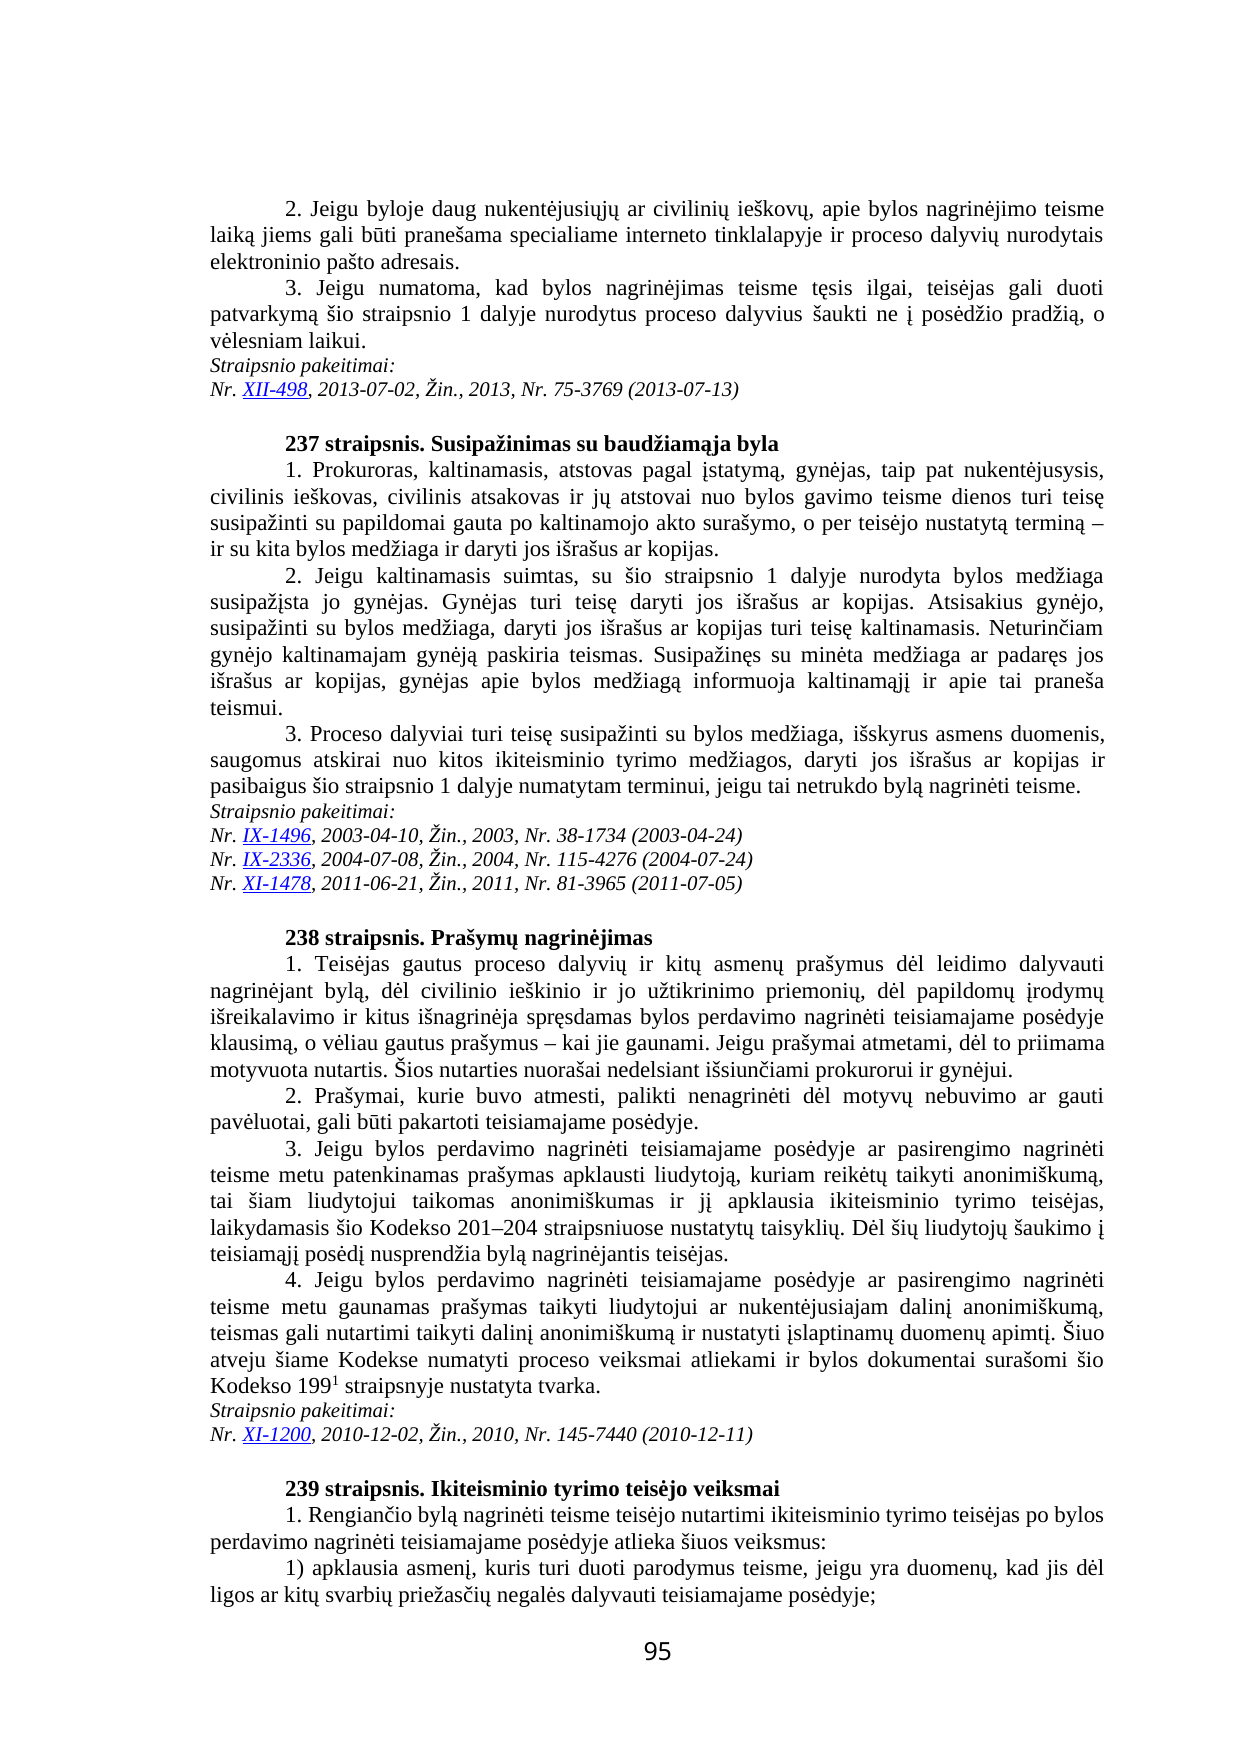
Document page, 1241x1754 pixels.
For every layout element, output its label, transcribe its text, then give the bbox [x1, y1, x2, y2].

text 3. Jeigu bylos perdavimo nagrinėti teisiamajame posėdyje ar pasirengimo nagrinėti teisme metu patenkinamas prašymas apklausti liudytoją, kuriam reikėtų taikyti anonimiškumą, tai šiam liudytojui taikomas anonimiškumas ir jį apklausia ikiteisminio tyrimo teisėjas, laikydamasis šio Kodekso 201–204 straipsniuose nustatytų taisyklių. Dėl šių liudytojų šaukimo į teisiamąjį posėdį nusprendžia bylą nagrinėjantis teisėjas. [210, 1135, 1106, 1267]
text Straipsnio pakeitimai: [210, 353, 1106, 377]
text 3. Jeigu numatoma, kad bylos nagrinėjimas teisme tęsis ilgai, teisėjas gali duoti patvarkymą šio straipsnio 1 dalyje nurodytus proceso dalyvius šaukti ne į posėdžio pradžią, o vėlesniam laikui. [210, 274, 1106, 353]
text 1. Prokuroras, kaltinamasis, atstovas pagal įstatymą, gynėjas, taip pat nukentėjusysis, civilinis ieškovas, civilinis atsakovas ir jų atstovai nuo bylos gavimo teisme dienos turi teisę susipažinti su papildomai gauta po kaltinamojo akto surašymo, o per teisėjo nustatytą terminą – ir su kita bylos medžiaga ir daryti jos išrašus ar kopijas. [210, 456, 1106, 562]
text 1. Teisėjas gautus proceso dalyvių ir kitų asmenų prašymus dėl leidimo dalyvauti nagrinėjant bylą, dėl civilinio ieškinio ir jo užtikrinimo priemonių, dėl papildomų įrodymų išreikalavimo ir kitus išnagrinėja spręsdamas bylos perdavimo nagrinėti teisiamajame posėdyje klausimą, o vėliau gautus prašymus – kai jie gaunami. Jeigu prašymai atmetami, dėl to priimama motyvuota nutartis. Šios nutarties nuorašai nedelsiant išsiunčiami prokurorui ir gynėjui. [210, 950, 1106, 1082]
text 2. Jeigu byloje daug nukentėjusiųjų ar civilinių ieškovų, apie bylos nagrinėjimo teisme laiką jiems gali būti pranešama specialiame interneto tinklalapyje ir proceso dalyvių nurodytais elektroninio pašto adresais. [210, 195, 1106, 274]
text 4. Jeigu bylos perdavimo nagrinėti teisiamajame posėdyje ar pasirengimo nagrinėti teisme metu gaunamas prašymas taikyti liudytojui ar nukentėjusiajam dalinį anonimiškumą, teismas gali nutartimi taikyti dalinį anonimiškumą ir nustatyti įslaptinamų duomenų apimtį. Šiuo atveju šiame Kodekse numatyti proceso veiksmai atliekami ir bylos dokumentai surašomi šio Kodekso 1991 straipsnyje nustatyta tvarka. [210, 1267, 1106, 1398]
text Nr. XI-1200, 2010-12-02, Žin., 2010, Nr. 145-7440 (2010-12-11) [210, 1422, 1106, 1446]
text Straipsnio pakeitimai: [210, 799, 1106, 823]
text 2. Prašymai, kurie buvo atmesti, palikti nenagrinėti dėl motyvų nebuvimo ar gauti pavėluotai, gali būti pakartoti teisiamajame posėdyje. [210, 1082, 1106, 1135]
text 239 straipsnis. Ikiteisminio tyrimo teisėjo veiksmai [210, 1475, 1106, 1502]
text Nr. IX-1496, 2003-04-10, Žin., 2003, Nr. 38-1734 (2003-04-24) [210, 823, 1106, 847]
text 237 straipsnis. Susipažinimas su baudžiamąja byla [210, 430, 1106, 456]
text 1) apklausia asmenį, kuris turi duoti parodymus teisme, jeigu yra duomenų, kad jis dėl ligos ar kitų svarbių priežasčių negalės dalyvauti teisiamajame posėdyje; [210, 1554, 1106, 1607]
text 238 straipsnis. Prašymų nagrinėjimas [210, 924, 1106, 950]
text Nr. XI-1478, 2011-06-21, Žin., 2011, Nr. 81-3965 (2011-07-05) [210, 871, 1106, 895]
text 2. Jeigu kaltinamasis suimtas, su šio straipsnio 1 dalyje nurodyta bylos medžiaga susipažįsta jo gynėjas. Gynėjas turi teisę daryti jos išrašus ar kopijas. Atsisakius gynėjo, susipažinti su bylos medžiaga, daryti jos išrašus ar kopijas turi teisę kaltinamasis. Neturinčiam gynėjo kaltinamajam gynėją paskiria teismas. Susipažinęs su minėta medžiaga ar padaręs jos išrašus ar kopijas, gynėjas apie bylos medžiagą informuoja kaltinamąjį ir apie tai praneša teismui. [210, 562, 1106, 720]
text Straipsnio pakeitimai: [210, 1398, 1106, 1422]
text 1. Rengiančio bylą nagrinėti teisme teisėjo nutartimi ikiteisminio tyrimo teisėjas po bylos perdavimo nagrinėti teisiamajame posėdyje atlieka šiuos veiksmus: [210, 1502, 1106, 1554]
text Nr. IX-2336, 2004-07-08, Žin., 2004, Nr. 115-4276 (2004-07-24) [210, 847, 1106, 871]
text 3. Proceso dalyviai turi teisę susipažinti su bylos medžiaga, išskyrus asmens duomenis, saugomus atskirai nuo kitos ikiteisminio tyrimo medžiagos, daryti jos išrašus ar kopijas ir pasibaigus šio straipsnio 1 dalyje numatytam terminui, jeigu tai netrukdo bylą nagrinėti teisme. [210, 720, 1106, 799]
text Nr. XII-498, 2013-07-02, Žin., 2013, Nr. 75-3769 (2013-07-13) [210, 377, 1106, 401]
